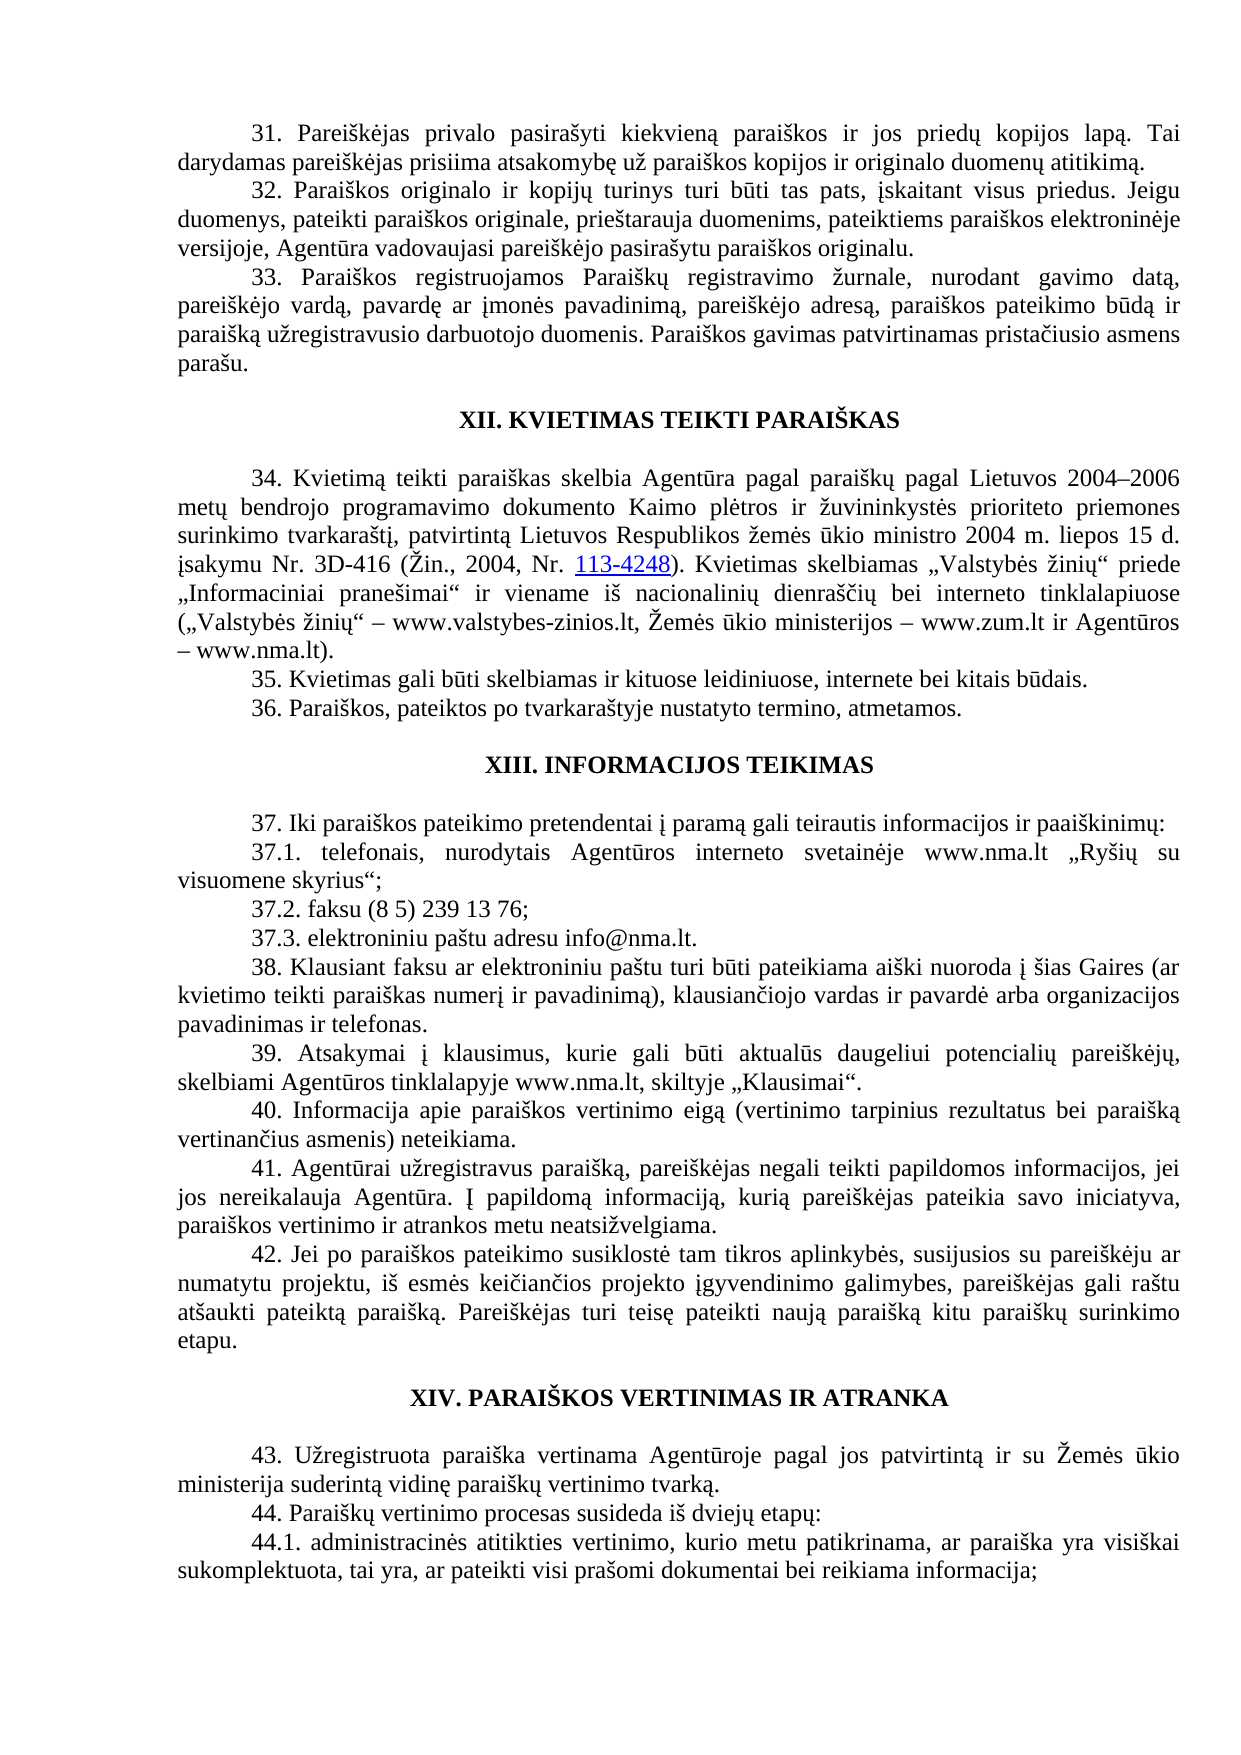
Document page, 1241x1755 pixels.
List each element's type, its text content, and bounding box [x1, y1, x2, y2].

text 36. Paraiškos, pateiktos po tvarkaraštyje nustatyto termino, atmetamos. [177, 693, 1181, 722]
text 32. Paraiškos originalo ir kopijų turinys turi būti tas pats, įskaitant visus priedus. Jeigu duomenys, pateikti paraiškos originale, prieštarauja duomenims, pateiktiems paraiškos elektroninėje versijoje, Agentūra vadovaujasi pareiškėjo pasirašytu paraiškos originalu. [177, 176, 1181, 262]
text 37.2. faksu (8 5) 239 13 76; [177, 894, 1181, 923]
text 35. Kvietimas gali būti skelbiamas ir kituose leidiniuose, internete bei kitais būdais. [177, 664, 1181, 693]
text 41. Agentūrai užregistravus paraišką, pareiškėjas negali teikti papildomos informacijos, jei jos nereikalauja Agentūra. Į papildomą informaciją, kurią pareiškėjas pateikia savo iniciatyva, paraiškos vertinimo ir atrankos metu neatsižvelgiama. [177, 1153, 1181, 1239]
text 38. Klausiant faksu ar elektroniniu paštu turi būti pateikiama aiški nuoroda į šias Gaires (ar kvietimo teikti paraiškas numerį ir pavadinimą), klausiančiojo vardas ir pavardė arba organizacijos pavadinimas ir telefonas. [177, 952, 1181, 1038]
text 40. Informacija apie paraiškos vertinimo eigą (vertinimo tarpinius rezultatus bei paraišką vertinančius asmenis) neteikiama. [177, 1096, 1181, 1153]
text 44. Paraiškų vertinimo procesas susideda iš dviejų etapų: [177, 1498, 1181, 1527]
text 44.1. administracinės atitikties vertinimo, kurio metu patikrinama, ar paraiška yra visiškai sukomplektuota, tai yra, ar pateikti visi prašomi dokumentai bei reikiama informacija; [177, 1527, 1181, 1584]
text 34. Kvietimą teikti paraiškas skelbia Agentūra pagal paraiškų pagal Lietuvos 2004–2006 metų bendrojo programavimo dokumento Kaimo plėtros ir žuvininkystės prioriteto priemones surinkimo tvarkaraštį, patvirtintą Lietuvos Respublikos žemės ūkio ministro 2004 m. liepos 15 d. įsakymu Nr. 3D-416 (Žin., 2004, Nr. 113-4248). Kvietimas skelbiamas „Valstybės žinių“ priede „Informaciniai pranešimai“ ir viename iš nacionalinių dienraščių bei interneto tinklalapiuose („Valstybės žinių“ – www.valstybes-zinios.lt, Žemės ūkio ministerijos – www.zum.lt ir Agentūros – www.nma.lt). [177, 463, 1181, 664]
text 42. Jei po paraiškos pateikimo susiklostė tam tikros aplinkybės, susijusios su pareiškėju ar numatytu projektu, iš esmės keičiančios projekto įgyvendinimo galimybes, pareiškėjas gali raštu atšaukti pateiktą paraišką. Pareiškėjas turi teisę pateikti naują paraišką kitu paraiškų surinkimo etapu. [177, 1239, 1181, 1354]
text 43. Užregistruota paraiška vertinama Agentūroje pagal jos patvirtintą ir su Žemės ūkio ministerija suderintą vidinę paraiškų vertinimo tvarką. [177, 1441, 1181, 1498]
text 39. Atsakymai į klausimus, kurie gali būti aktualūs daugeliui potencialių pareiškėjų, skelbiami Agentūros tinklalapyje www.nma.lt, skiltyje „Klausimai“. [177, 1038, 1181, 1096]
text XIV. PARAIŠKOS VERTINIMAS IR ATRANKA [177, 1383, 1181, 1412]
text 37.3. elektroniniu paštu adresu info@nma.lt. [177, 923, 1181, 952]
text XIII. INFORMACIJOS TEIKIMAS [177, 751, 1181, 779]
text 37.1. telefonais, nurodytais Agentūros interneto svetainėje www.nma.lt „Ryšių su visuomene skyrius“; [177, 837, 1181, 894]
text XII. KVIETIMAS TEIKTI PARAIŠKAS [177, 406, 1181, 434]
text 33. Paraiškos registruojamos Paraiškų registravimo žurnale, nurodant gavimo datą, pareiškėjo vardą, pavardę ar įmonės pavadinimą, pareiškėjo adresą, paraiškos pateikimo būdą ir paraišką užregistravusio darbuotojo duomenis. Paraiškos gavimas patvirtinamas pristačiusio asmens parašu. [177, 262, 1181, 377]
text 31. Pareiškėjas privalo pasirašyti kiekvieną paraiškos ir jos priedų kopijos lapą. Tai darydamas pareiškėjas prisiima atsakomybę už paraiškos kopijos ir originalo duomenų atitikimą. [177, 118, 1181, 176]
text 37. Iki paraiškos pateikimo pretendentai į paramą gali teirautis informacijos ir paaiškinimų: [177, 808, 1181, 837]
